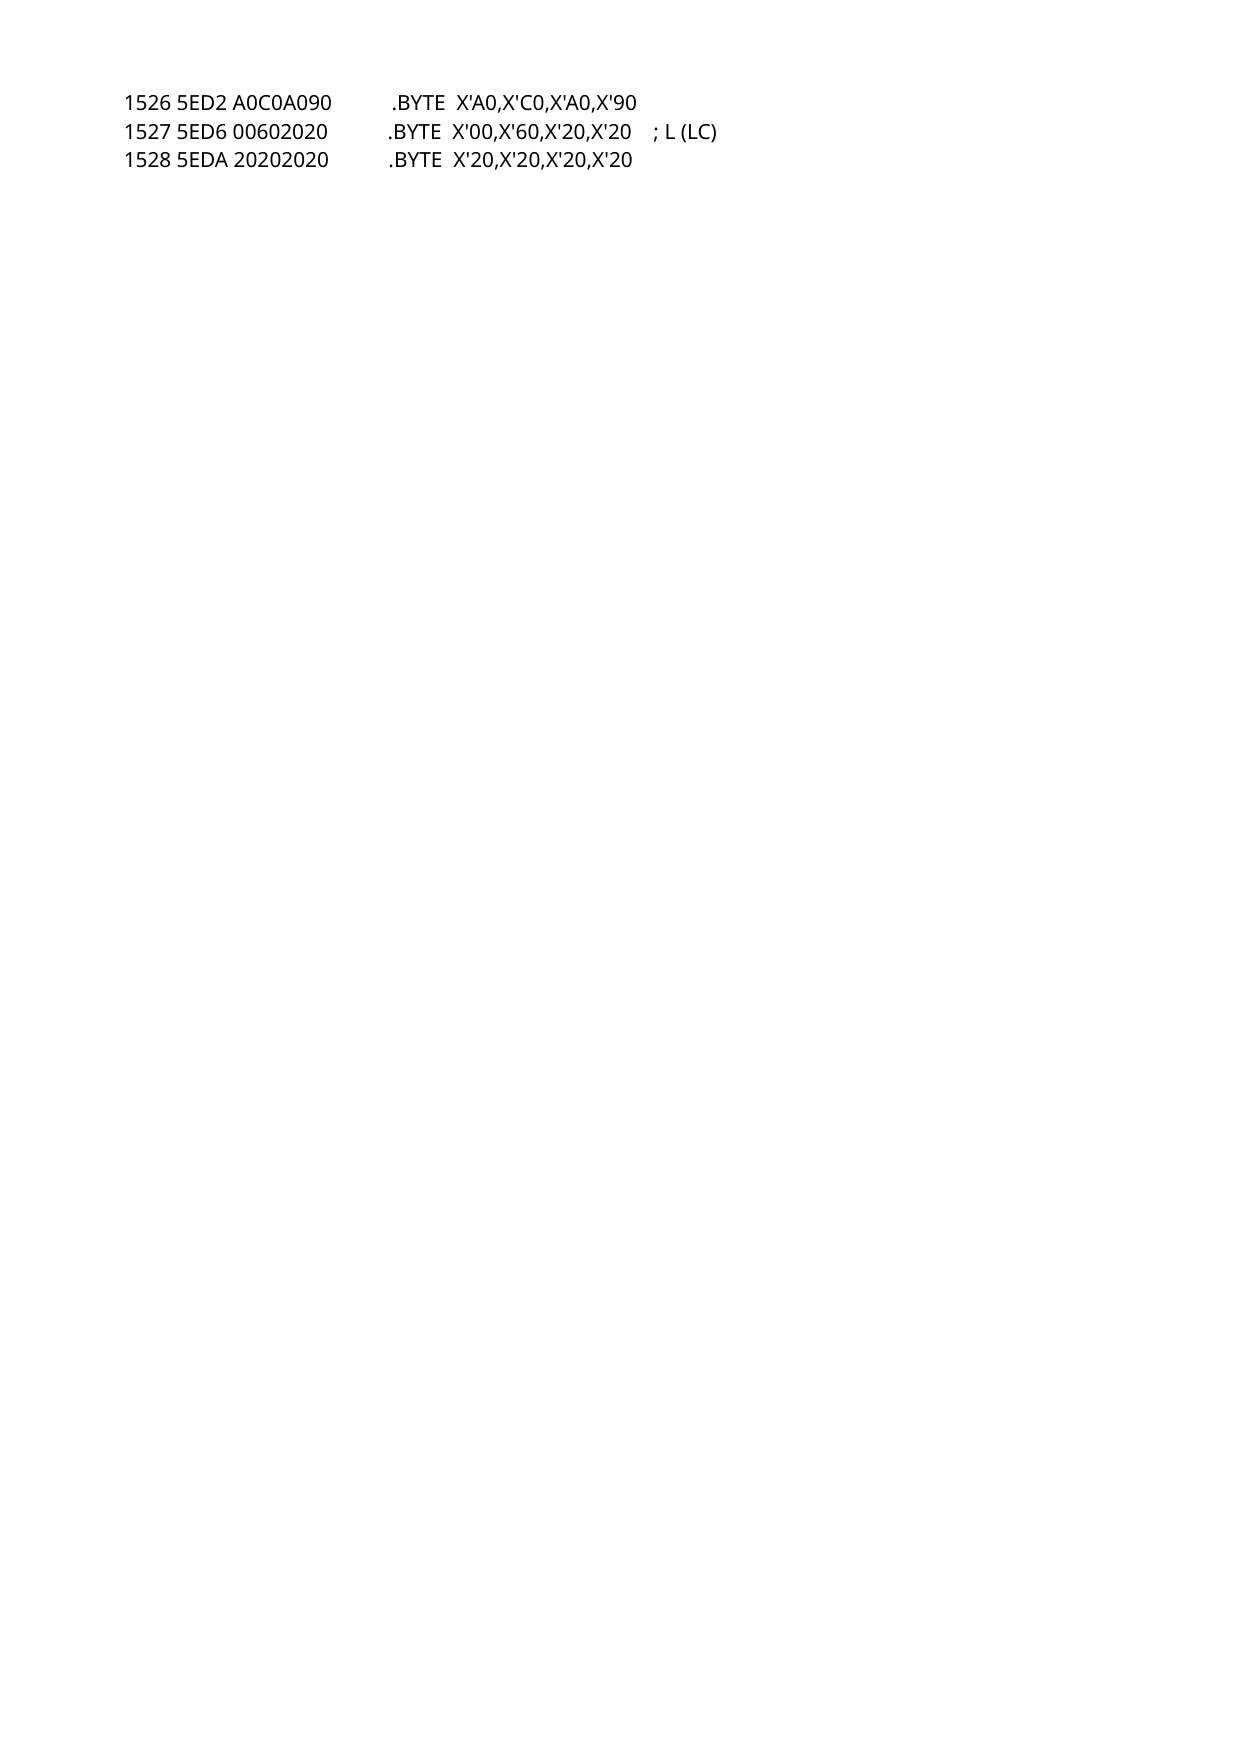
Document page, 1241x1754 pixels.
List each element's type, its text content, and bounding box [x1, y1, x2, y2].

text 1526 5ED2 A0C0A090 .BYTE X'A0,X'C0,X'A0,X'90 [118, 88, 1152, 117]
text 1528 5EDA 20202020 .BYTE X'20,X'20,X'20,X'20 [118, 145, 1152, 174]
text 1527 5ED6 00602020 .BYTE X'00,X'60,X'20,X'20 ; L (LC) [118, 117, 1152, 145]
